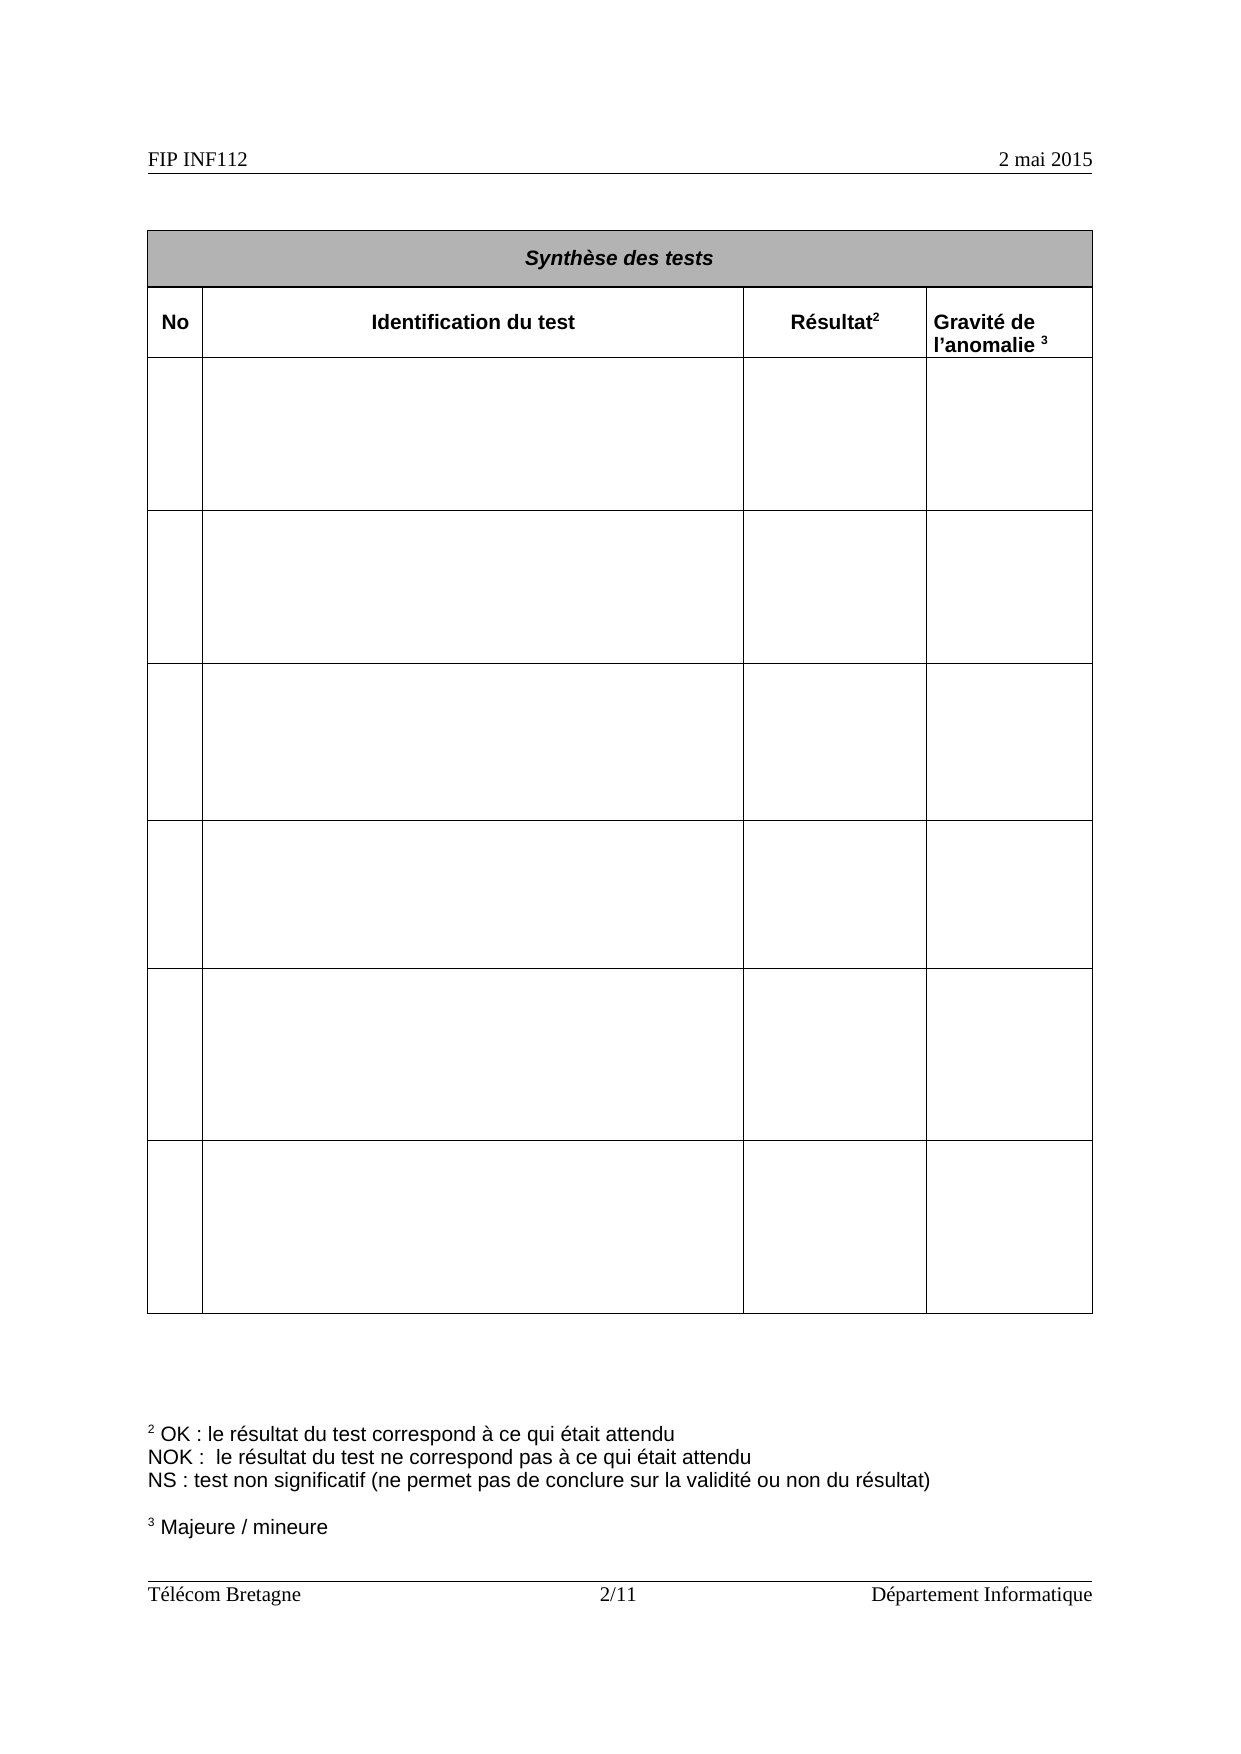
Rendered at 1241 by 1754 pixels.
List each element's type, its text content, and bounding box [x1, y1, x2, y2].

table_cell Identification du test [203, 288, 743, 357]
table_cell [744, 1141, 926, 1312]
table_cell [744, 969, 926, 1140]
table_cell [203, 969, 743, 1140]
table_cell [744, 358, 926, 510]
table_cell [927, 969, 1092, 1140]
table_cell [203, 358, 743, 510]
table_cell [927, 1141, 1092, 1312]
table_cell [148, 821, 202, 968]
table_cell [148, 969, 202, 1140]
table_header Synthèse des tests [148, 231, 1092, 286]
table_cell Gravité de l’anomalie [927, 288, 1092, 357]
table_cell [927, 358, 1092, 510]
table_cell [148, 358, 202, 510]
table_cell [203, 664, 743, 819]
table_cell Résultat [744, 288, 926, 357]
table_cell [744, 664, 926, 819]
table_cell No [148, 288, 202, 357]
table_cell [148, 664, 202, 819]
table_cell [927, 511, 1092, 663]
table_cell [203, 821, 743, 968]
table_cell [744, 511, 926, 663]
table_cell [203, 511, 743, 663]
table_cell [148, 1141, 202, 1312]
table_cell [927, 821, 1092, 968]
table_cell [203, 1141, 743, 1312]
table_cell [927, 664, 1092, 819]
table_cell [744, 821, 926, 968]
table_cell [148, 511, 202, 663]
